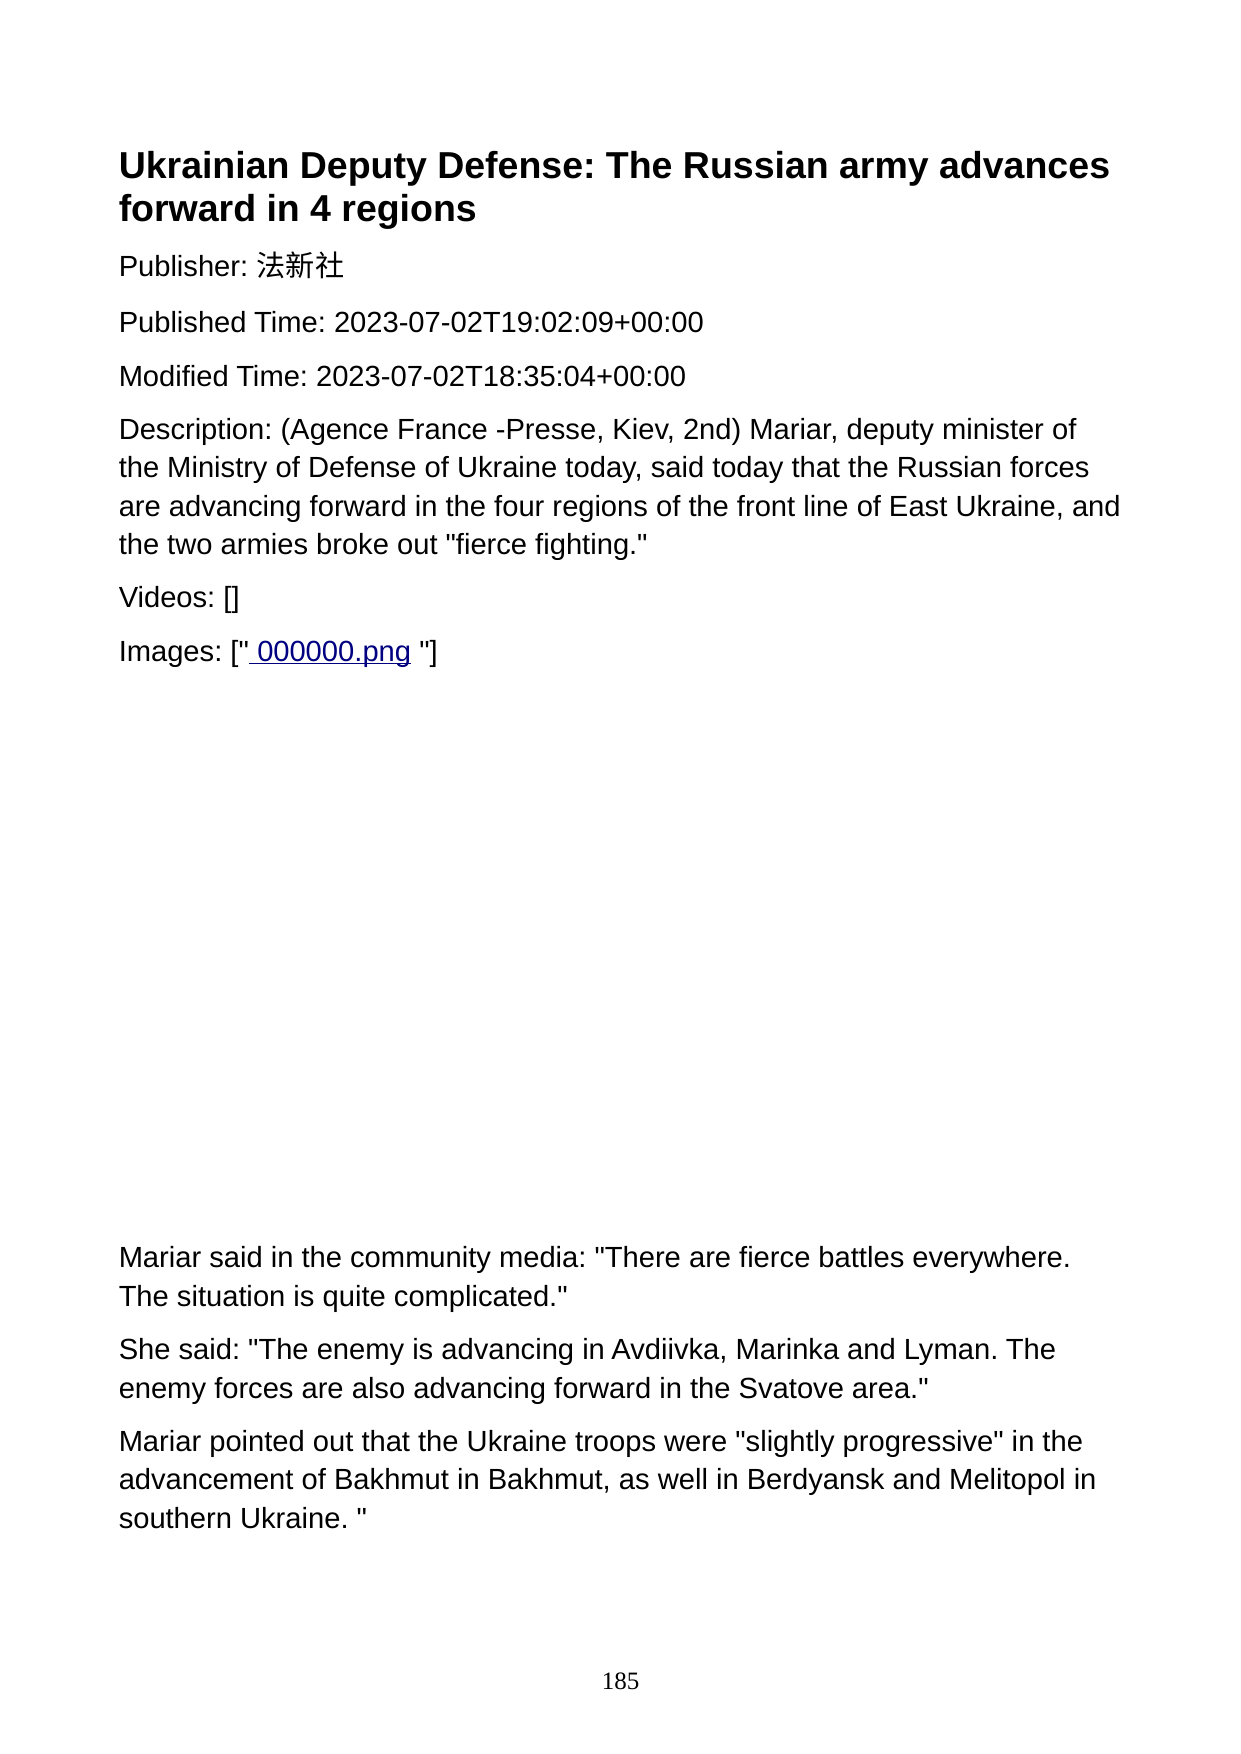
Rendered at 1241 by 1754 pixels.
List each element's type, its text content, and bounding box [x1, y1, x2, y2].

text She said: "The enemy is advancing in Avdiivka, Marinka and Lyman. The enemy forces are also advancing forward in the Svatove area." [118, 1332, 1122, 1404]
text Modified Time: 2023-07-02T18:35:04+00:00 [118, 358, 1122, 392]
text Images: [" 000000.png "] [118, 633, 1122, 667]
text Videos: [] [118, 580, 1122, 614]
text Publisher: 法新社 [118, 242, 1122, 284]
text Mariar said in the community media: "There are fierce battles everywhere. The situation is quite complicated." [118, 687, 1122, 1313]
text Published Time: 2023-07-02T19:02:09+00:00 [118, 305, 1122, 339]
subtitle Ukrainian Deputy Defense: The Russian army advances forward in 4 regions [118, 143, 1122, 230]
text Description: (Agence France -Presse, Kiev, 2nd) Mariar, deputy minister of the Ministry of Defense of Ukraine today, said today that the Russian forces are advancing forward in the four regions of the front line of East Ukraine, and the two armies broke out "fierce fighting." [118, 412, 1122, 561]
text Mariar pointed out that the Ukraine troops were "slightly progressive" in the advancement of Bakhmut in Bakhmut, as well in Berdyansk and Melitopol in southern Ukraine. " [118, 1424, 1122, 1534]
